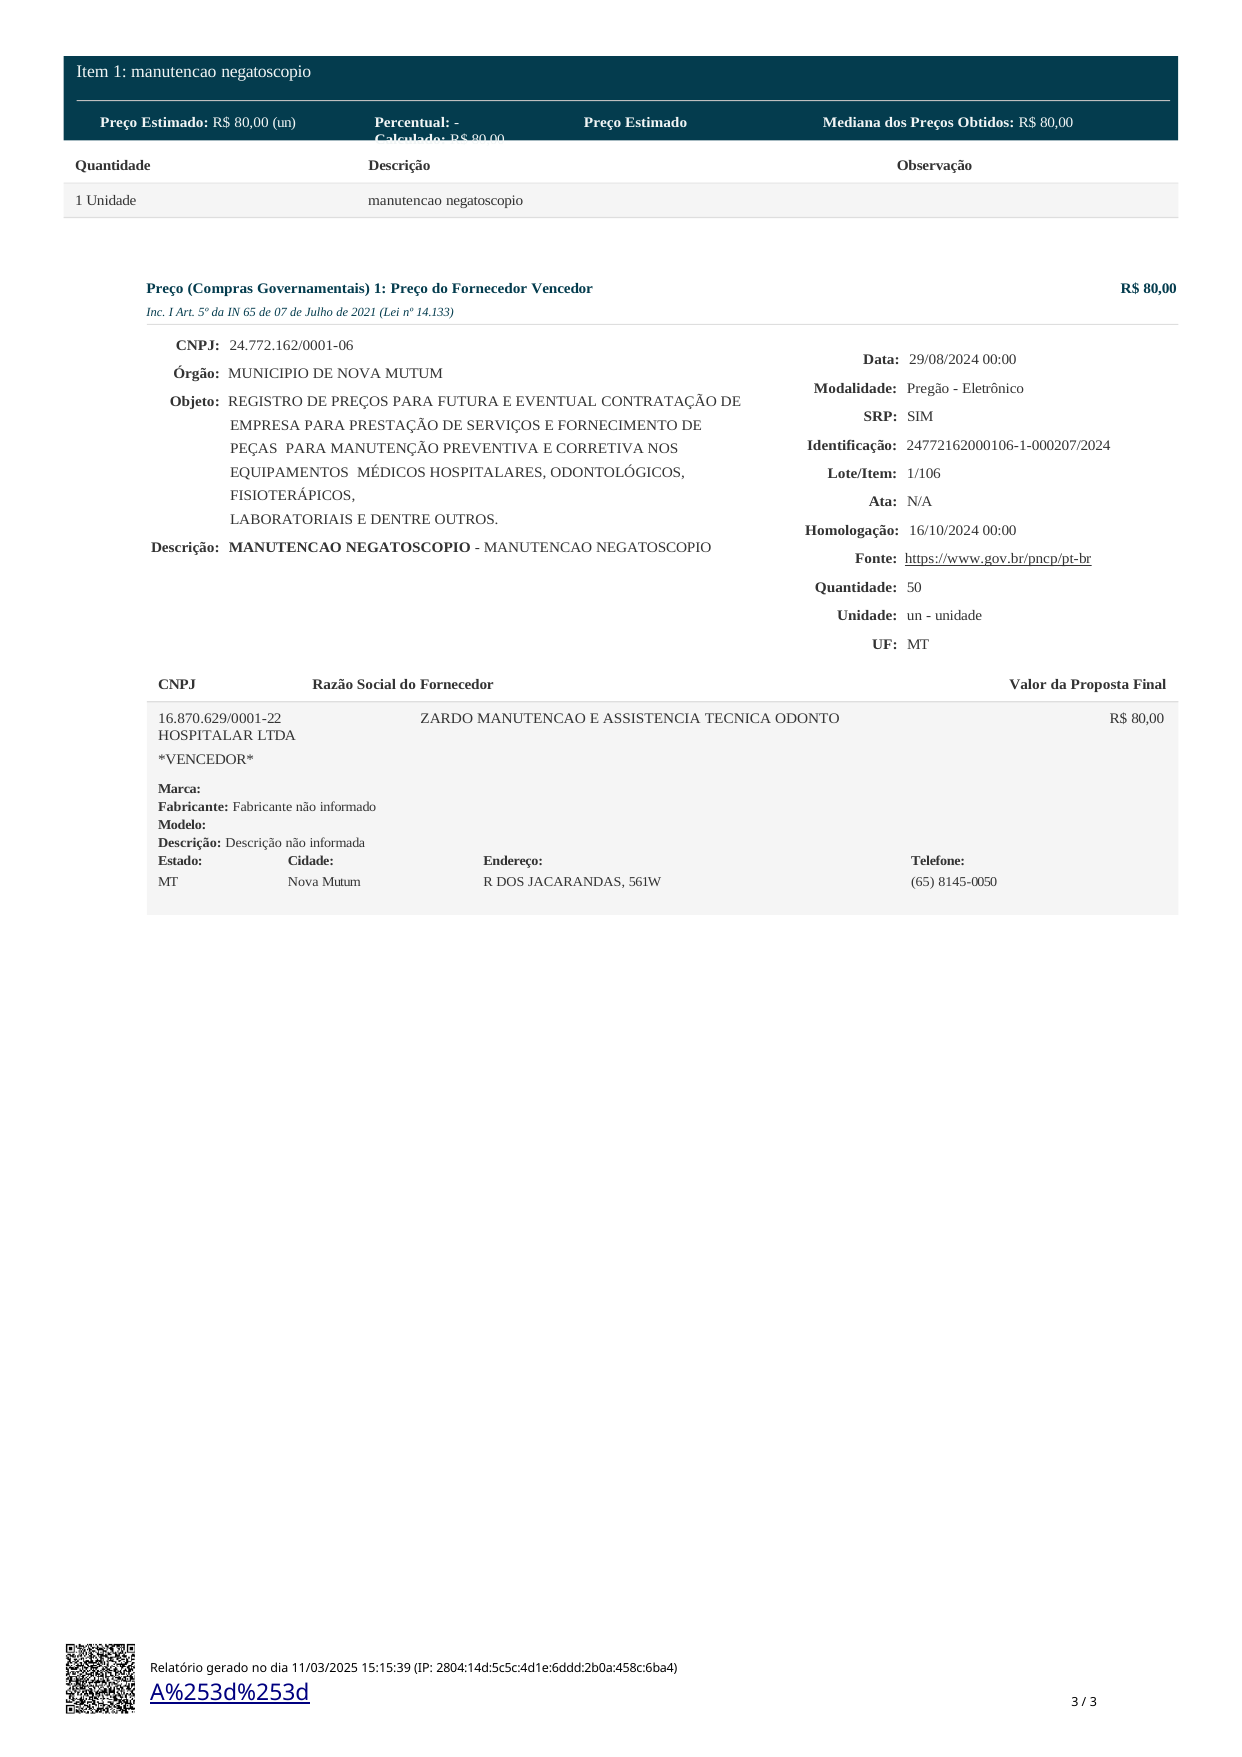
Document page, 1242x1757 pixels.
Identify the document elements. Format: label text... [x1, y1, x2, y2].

text Lote/Item: 1/106 [827, 465, 1183, 481]
text Preço (Compras Governamentais) 1: Preço do Fornecedor Vencedor R$ 80,00 [146, 279, 1183, 296]
text Unidade: un - unidade [837, 607, 1183, 624]
text Ata: N/A [868, 493, 1183, 510]
text Modalidade: Pregão - Eletrônico [814, 379, 1183, 396]
text Quantidade Descrição Observação [75, 157, 1183, 174]
text Quantidade: 50 [814, 578, 1183, 595]
text UF: MT [872, 636, 1183, 652]
text Objeto: REGISTRO DE PREÇOS PARA FUTURA E EVENTUAL CONTRATAÇÃO DE EMPRESA PARA PRESTAÇÃO DE SERVIÇOS E FORNECIMENTO DE PEÇAS PARA MANUTENÇÃO PREVENTIVA E CORRETIVA NOS EQUIPAMENTOS MÉDICOS HOSPITALARES, ODONTOLÓGICOS, FISIOTERÁPICOS, [169, 393, 751, 504]
text CNPJ Razão Social do Fornecedor Valor da Proposta Final [158, 676, 1183, 693]
text CNPJ: 24.772.162/0001-06 [176, 336, 751, 353]
text SRP: SIM [863, 408, 1183, 424]
text Identificação: 24772162000106-1-000207/2024 [807, 436, 1183, 453]
text Órgão: MUNICIPIO DE NOVA MUTUM [173, 365, 751, 382]
text Homologação: 16/10/2024 00:00 [755, 522, 1017, 538]
text Fonte: https://www.gov.br/pncp/pt-br [855, 550, 1183, 567]
text Descrição: MANUTENCAO NEGATOSCOPIO - MANUTENCAO NEGATOSCOPIO [151, 539, 751, 556]
text LABORATORIAIS E DENTRE OUTROS. [230, 511, 751, 527]
text Data: 29/08/2024 00:00 [755, 351, 1017, 368]
text Inc. I Art. 5º da IN 65 de 07 de Julho de 2021 (Lei nº 14.133) [146, 305, 1183, 319]
